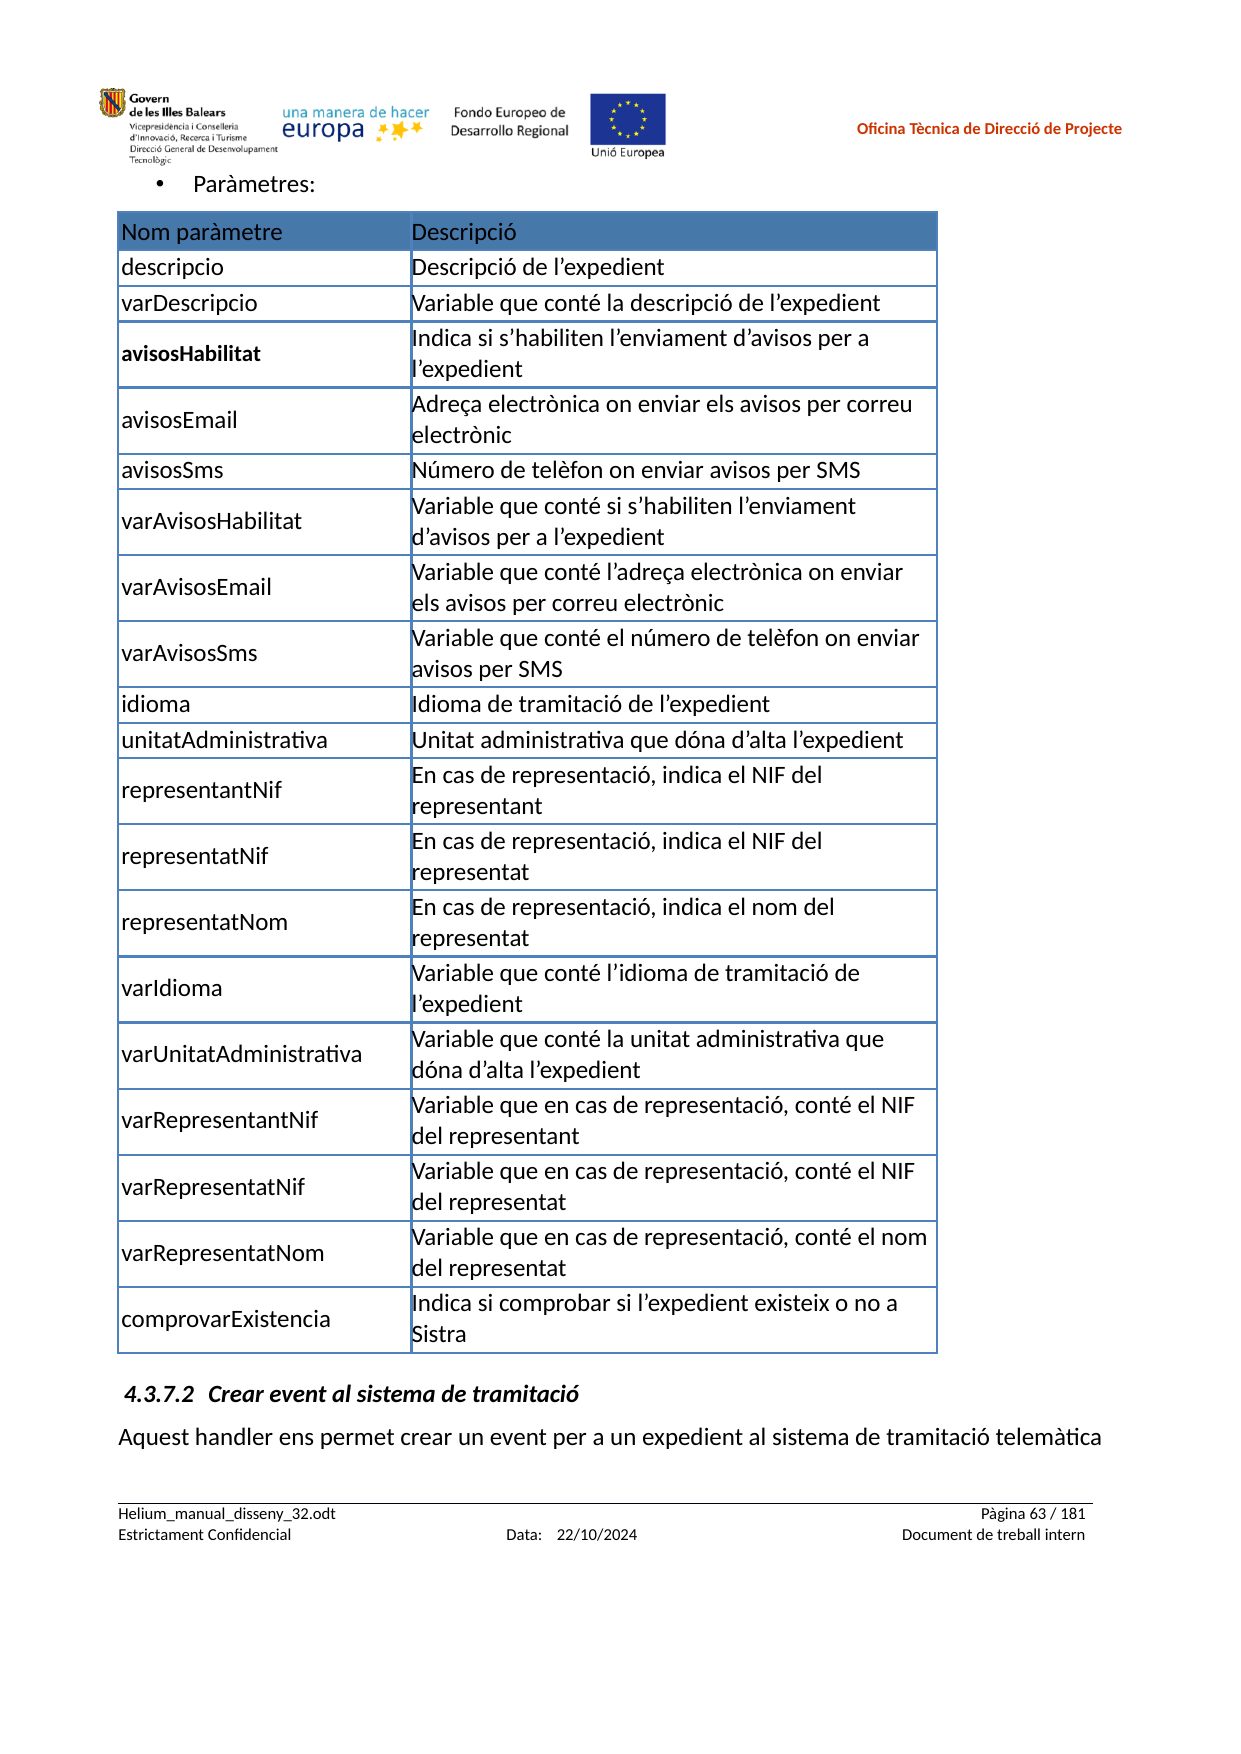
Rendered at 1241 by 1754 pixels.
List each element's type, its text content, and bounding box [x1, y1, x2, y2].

table_cell Adreça electrònica on enviar els avisos per correu electrònic [413, 389, 936, 452]
table_cell unitatAdministrativa [119, 724, 410, 757]
table_cell Variable que conté si s’habiliten l’enviament d’avisos per a l’expedient [413, 490, 936, 554]
table_cell En cas de representació, indica el NIF del representant [413, 759, 936, 823]
table_cell Variable que conté el número de telèfon on enviar avisos per SMS [413, 622, 936, 686]
table_cell Variable que en cas de representació, conté el nom del representat [413, 1222, 936, 1286]
table_cell varAvisosSms [119, 622, 410, 686]
table_cell Unitat administrativa que dóna d’alta l’expedient [413, 724, 936, 757]
table_cell representantNif [119, 759, 410, 823]
table_cell varRepresentantNif [119, 1090, 410, 1153]
table_cell Variable que conté l’idioma de tramitació de l’expedient [413, 958, 936, 1021]
table_cell Indica si comprobar si l’expedient existeix o no a Sistra [413, 1288, 936, 1352]
table_cell Variable que conté l’adreça electrònica on enviar els avisos per correu electrònic [413, 556, 936, 620]
picture [99, 87, 668, 166]
table_cell En cas de representació, indica el nom del representat [413, 891, 936, 955]
table_cell varDescripcio [119, 287, 410, 320]
table_cell varUnitatAdministrativa [119, 1024, 410, 1087]
table_cell Indica si s’habiliten l’enviament d’avisos per a l’expedient [413, 323, 936, 386]
table_cell Descripció de l’expedient [413, 251, 936, 285]
table_cell varAvisosHabilitat [119, 490, 410, 554]
table_cell Variable que conté la descripció de l’expedient [413, 287, 936, 320]
list Paràmetres: [156, 168, 1122, 198]
table_cell En cas de representació, indica el NIF del representat [413, 825, 936, 889]
table_cell avisosSms [119, 455, 410, 488]
table_cell Variable que en cas de representació, conté el NIF del representat [413, 1156, 936, 1219]
table_cell Variable que conté la unitat administrativa que dóna d’alta l’expedient [413, 1024, 936, 1087]
subtitle Crear event al sistema de tramitació [118, 1379, 1122, 1409]
table_cell descripcio [119, 251, 410, 285]
table_cell Variable que en cas de representació, conté el NIF del representant [413, 1090, 936, 1153]
table_cell varRepresentatNif [119, 1156, 410, 1219]
table_cell comprovarExistencia [119, 1288, 410, 1352]
table_cell representatNif [119, 825, 410, 889]
table_cell varRepresentatNom [119, 1222, 410, 1286]
table_header Nom paràmetre [119, 213, 410, 249]
table_header Descripció [413, 213, 936, 249]
table_cell avisosEmail [119, 389, 410, 452]
table_cell varAvisosEmail [119, 556, 410, 620]
table_cell representatNom [119, 891, 410, 955]
table_cell varIdioma [119, 958, 410, 1021]
table_cell avisosHabilitat [119, 323, 410, 386]
table_cell Número de telèfon on enviar avisos per SMS [413, 455, 936, 488]
table_cell Idioma de tramitació de l’expedient [413, 688, 936, 722]
table_cell idioma [119, 688, 410, 722]
text Aquest handler ens permet crear un event per a un expedient al sistema de tramitació telemàtica [118, 1421, 1122, 1452]
